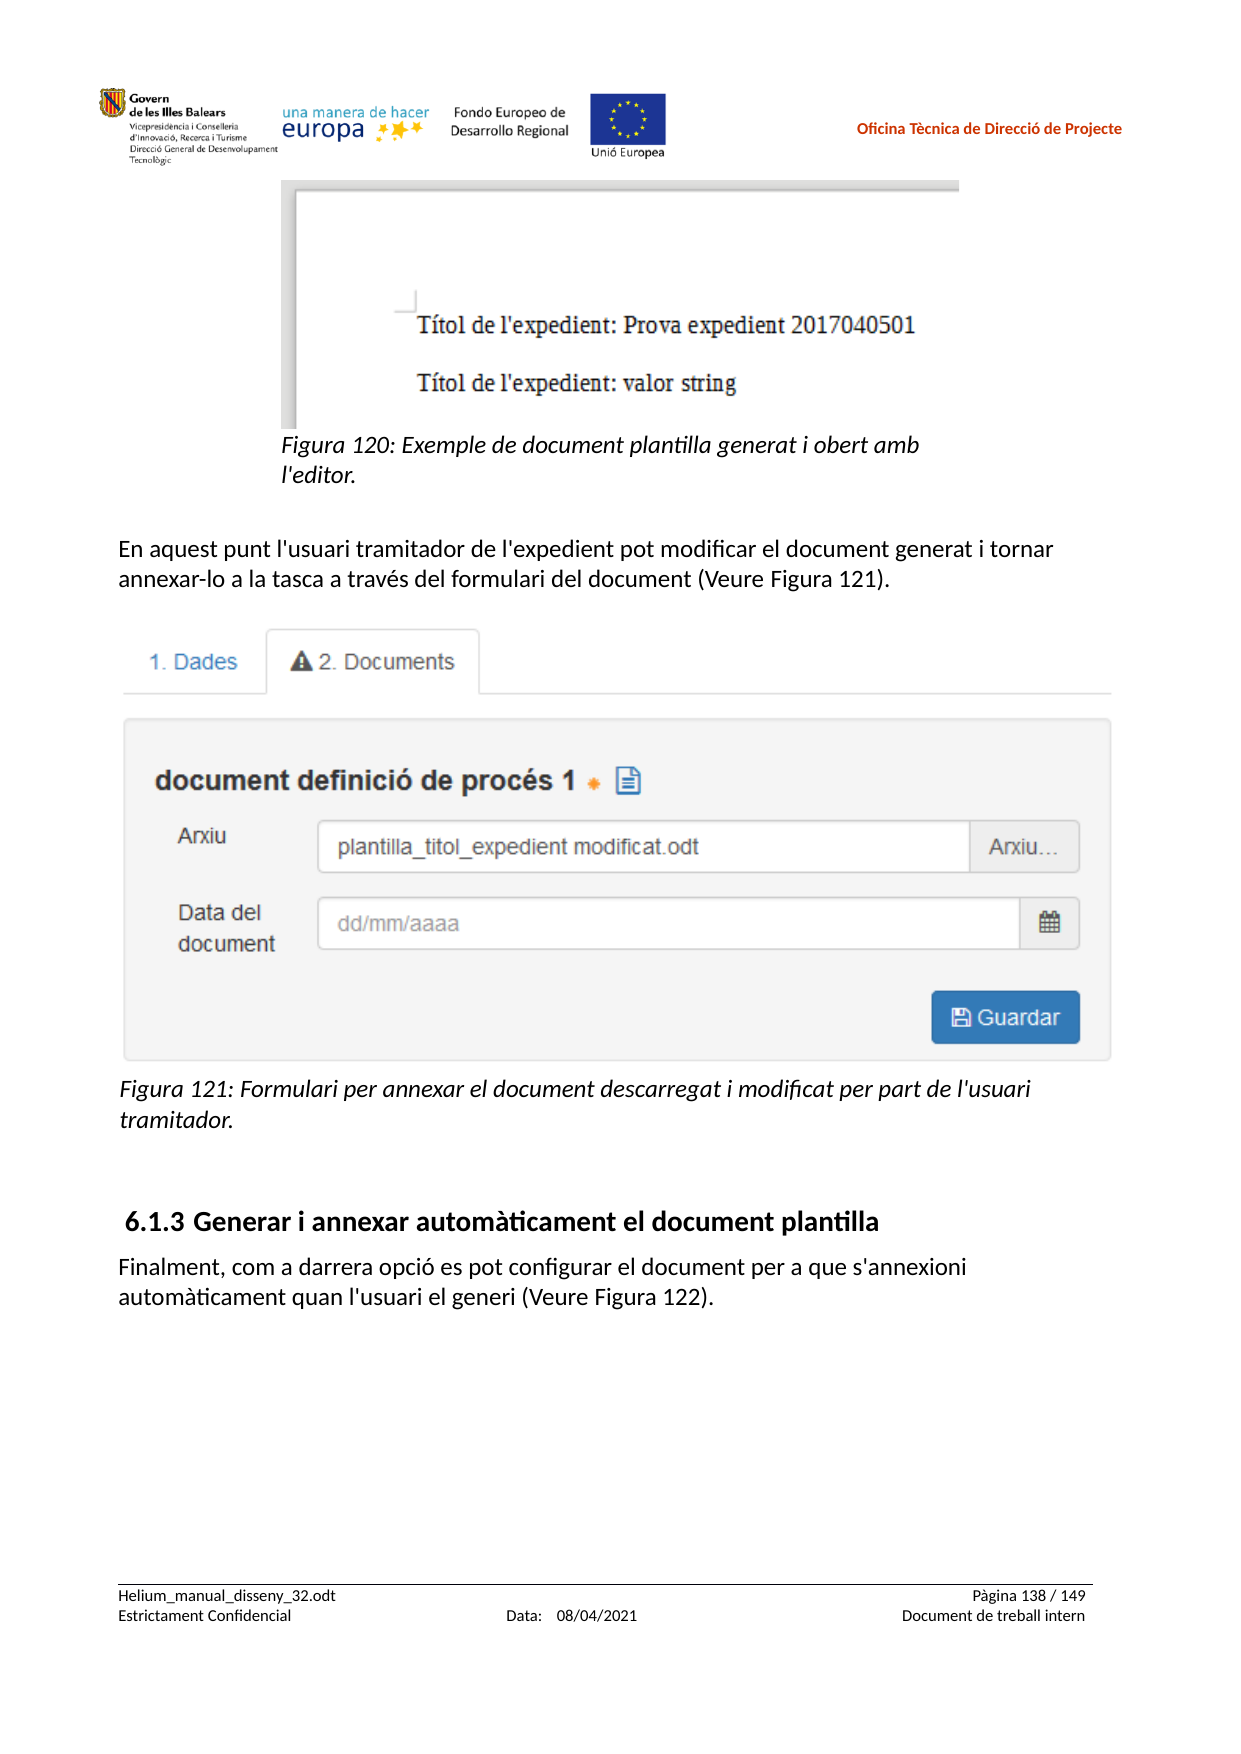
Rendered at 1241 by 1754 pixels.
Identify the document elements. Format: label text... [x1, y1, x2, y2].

picture [119, 618, 1121, 1074]
picture [281, 180, 960, 429]
text Finalment, com a darrera opció es pot configurar el document per a que s'annexioni automàticament quan l'usuari el generi (Veure Figura 122). [118, 1251, 1122, 1312]
picture [99, 87, 668, 166]
subtitle Generar i annexar automàticament el document plantilla [118, 1203, 1122, 1238]
text Figura 121: Formulari per annexar el document descarregat i modificat per part de l'usuari tramitador. [119, 1074, 1121, 1135]
text Figura 120: Exemple de document plantilla generat i obert amb l'editor. [281, 429, 959, 490]
text En aquest punt l'usuari tramitador de l'expedient pot modificar el document generat i tornar annexar-lo a la tasca a través del formulari del document (Veure Figura 121). [118, 533, 1122, 594]
